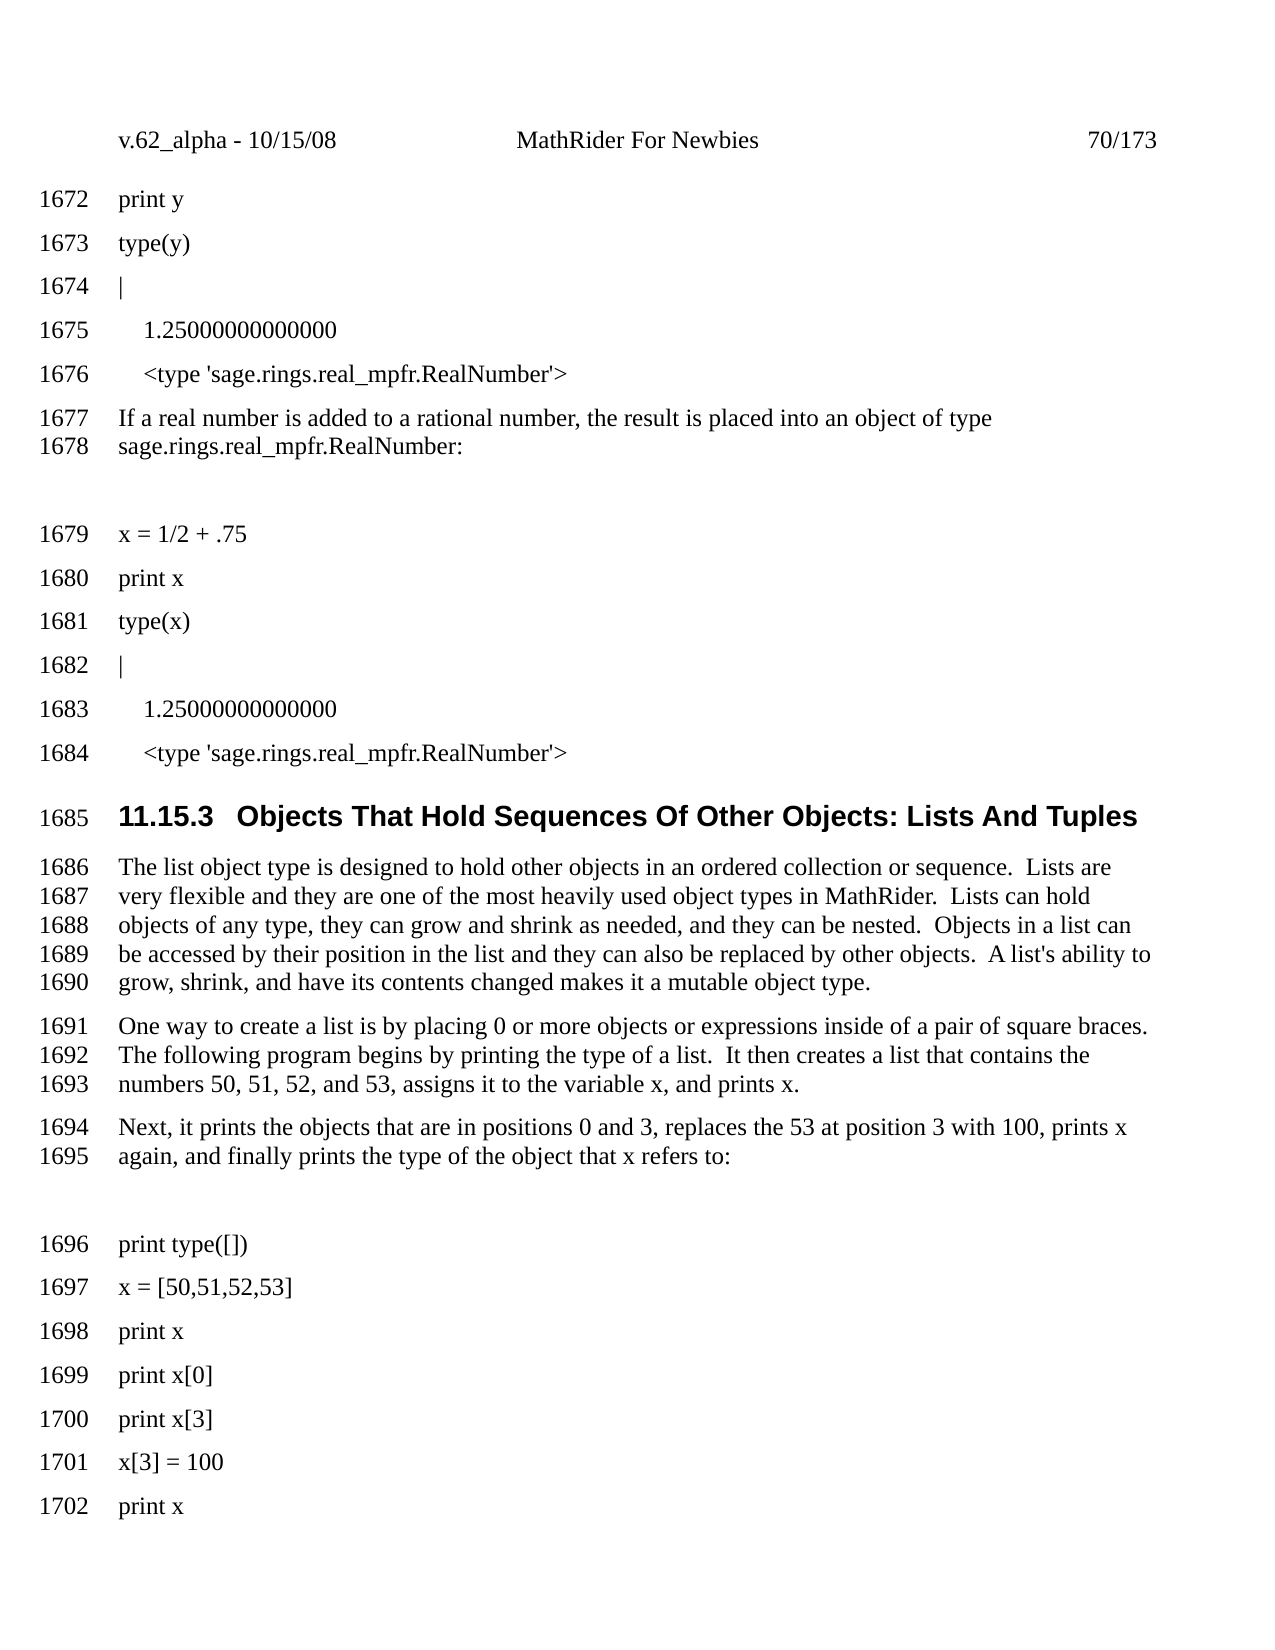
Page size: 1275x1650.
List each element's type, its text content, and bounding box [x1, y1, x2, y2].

text <type 'sage.rings.real_mpfr.RealNumber'> [118, 738, 1157, 766]
text One way to create a list is by placing 0 or more objects or expressions inside of a pair of square braces. The following program begins by printing the type of a list. It then creates a list that contains the numbers 50, 51, 52, and 53, assigns it to the variable x, and prints x. [118, 1011, 1157, 1097]
text print x[0] [118, 1360, 1157, 1389]
text The list object type is designed to hold other objects in an ordered collection or sequence. Lists are very flexible and they are one of the most heavily used object types in MathRider. Lists can hold objects of any type, they can grow and shrink as needed, and they can be nested. Objects in a list can be accessed by their position in the list and they can also be replaced by other objects. A list's ability to grow, shrink, and have its contents changed makes it a mutable object type. [118, 852, 1157, 996]
text | [118, 650, 1157, 679]
text x = [50,51,52,53] [118, 1272, 1157, 1301]
text x[3] = 100 [118, 1447, 1157, 1476]
text If a real number is added to a rational number, the result is placed into an object of type sage.rings.real_mpfr.RealNumber: [118, 403, 1157, 460]
text x = 1/2 + .75 [118, 519, 1157, 548]
text type(y) [118, 228, 1157, 256]
text print x[3] [118, 1404, 1157, 1432]
text <type 'sage.rings.real_mpfr.RealNumber'> [118, 359, 1157, 388]
text type(x) [118, 606, 1157, 635]
text | [118, 271, 1157, 300]
text print type([]) [118, 1229, 1157, 1257]
text print x [118, 1491, 1157, 1520]
text print x [118, 1316, 1157, 1345]
text print x [118, 563, 1157, 591]
text Next, it prints the objects that are in positions 0 and 3, replaces the 53 at position 3 with 100, prints x again, and finally prints the type of the object that x refers to: [118, 1112, 1157, 1170]
subtitle Objects That Hold Sequences Of Other Objects: Lists And Tuples [118, 799, 1157, 832]
text print y [118, 184, 1157, 213]
text 1.25000000000000 [118, 315, 1157, 344]
text 1.25000000000000 [118, 694, 1157, 723]
